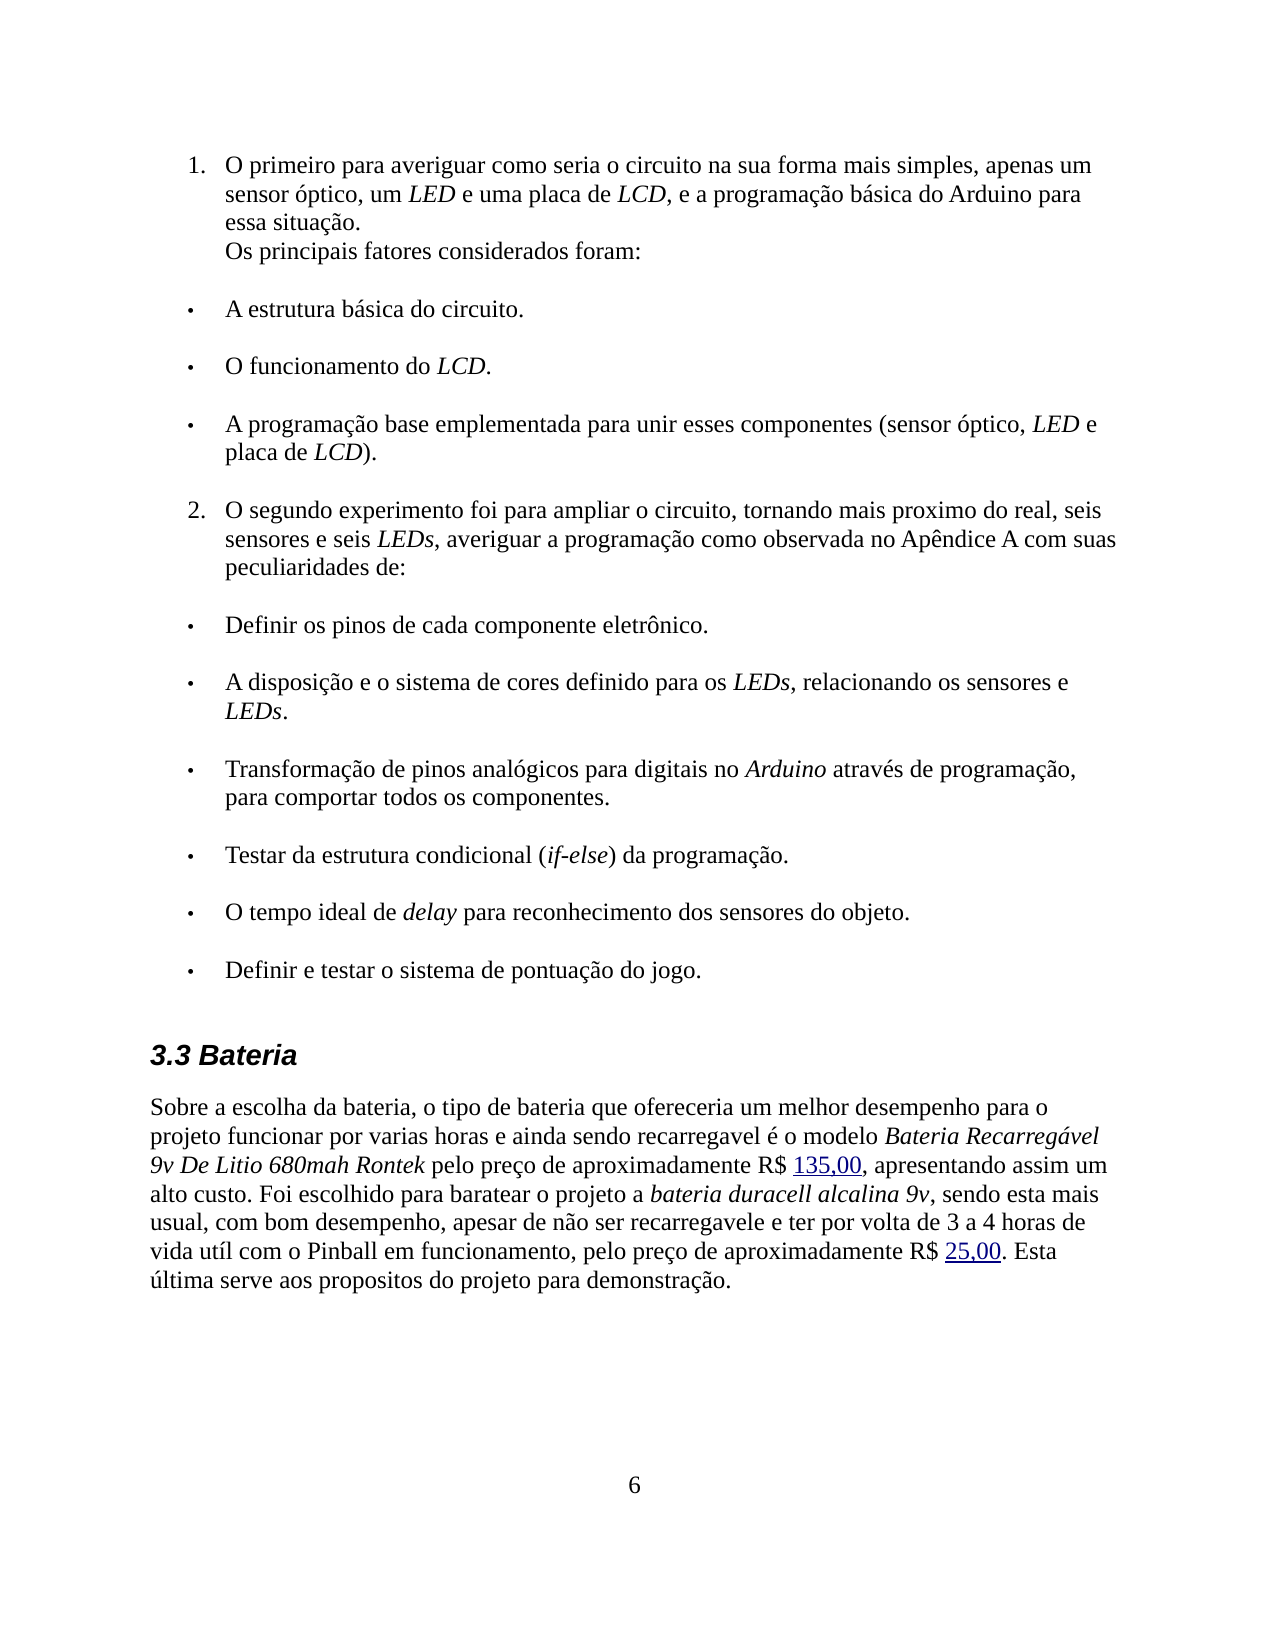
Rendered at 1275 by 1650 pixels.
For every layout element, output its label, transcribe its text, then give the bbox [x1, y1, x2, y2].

list Transformação de pinos analógicos para digitais no Arduino através de programação, para comportar todos os componentes. [187, 754, 1125, 840]
list O tempo ideal de delay para reconhecimento dos sensores do objeto. [187, 897, 1125, 955]
list Testar da estrutura condicional (if-else) da programação. [187, 840, 1125, 897]
list A programação base emplementada para unir esses componentes (sensor óptico, LED e placa de LCD). [187, 409, 1125, 495]
list O primeiro para averiguar como seria o circuito na sua forma mais simples, apenas um sensor óptico, um LED e uma placa de LCD, e a programação básica do Arduino para essa situação. Os principais fatores considerados foram: [187, 150, 1125, 294]
list O segundo experimento foi para ampliar o circuito, tornando mais proximo do real, seis sensores e seis LEDs, averiguar a programação como observada no Apêndice A com suas peculiaridades de: [187, 495, 1125, 610]
list A estrutura básica do circuito. [187, 294, 1125, 351]
list O funcionamento do LCD. [187, 351, 1125, 409]
subtitle 3.3 Bateria [150, 1037, 1125, 1071]
text Sobre a escolha da bateria, o tipo de bateria que ofereceria um melhor desempenho para o projeto funcionar por varias horas e ainda sendo recarregavel é o modelo Bateria Recarregável 9v De Litio 680mah Rontek pelo preço de aproximadamente R$ 135,00, apresentando assim um alto custo. Foi escolhido para baratear o projeto a bateria duracell alcalina 9v, sendo esta mais usual, com bom desempenho, apesar de não ser recarregavele e ter por volta de 3 a 4 horas de vida utíl com o Pinball em funcionamento, pelo preço de aproximadamente R$ 25,00. Esta última serve aos propositos do projeto para demonstração. [150, 1092, 1125, 1322]
list Definir e testar o sistema de pontuação do jogo. [187, 955, 1125, 1012]
list Definir os pinos de cada componente eletrônico. [187, 610, 1125, 667]
list A disposição e o sistema de cores definido para os LEDs, relacionando os sensores e LEDs. [187, 667, 1125, 754]
